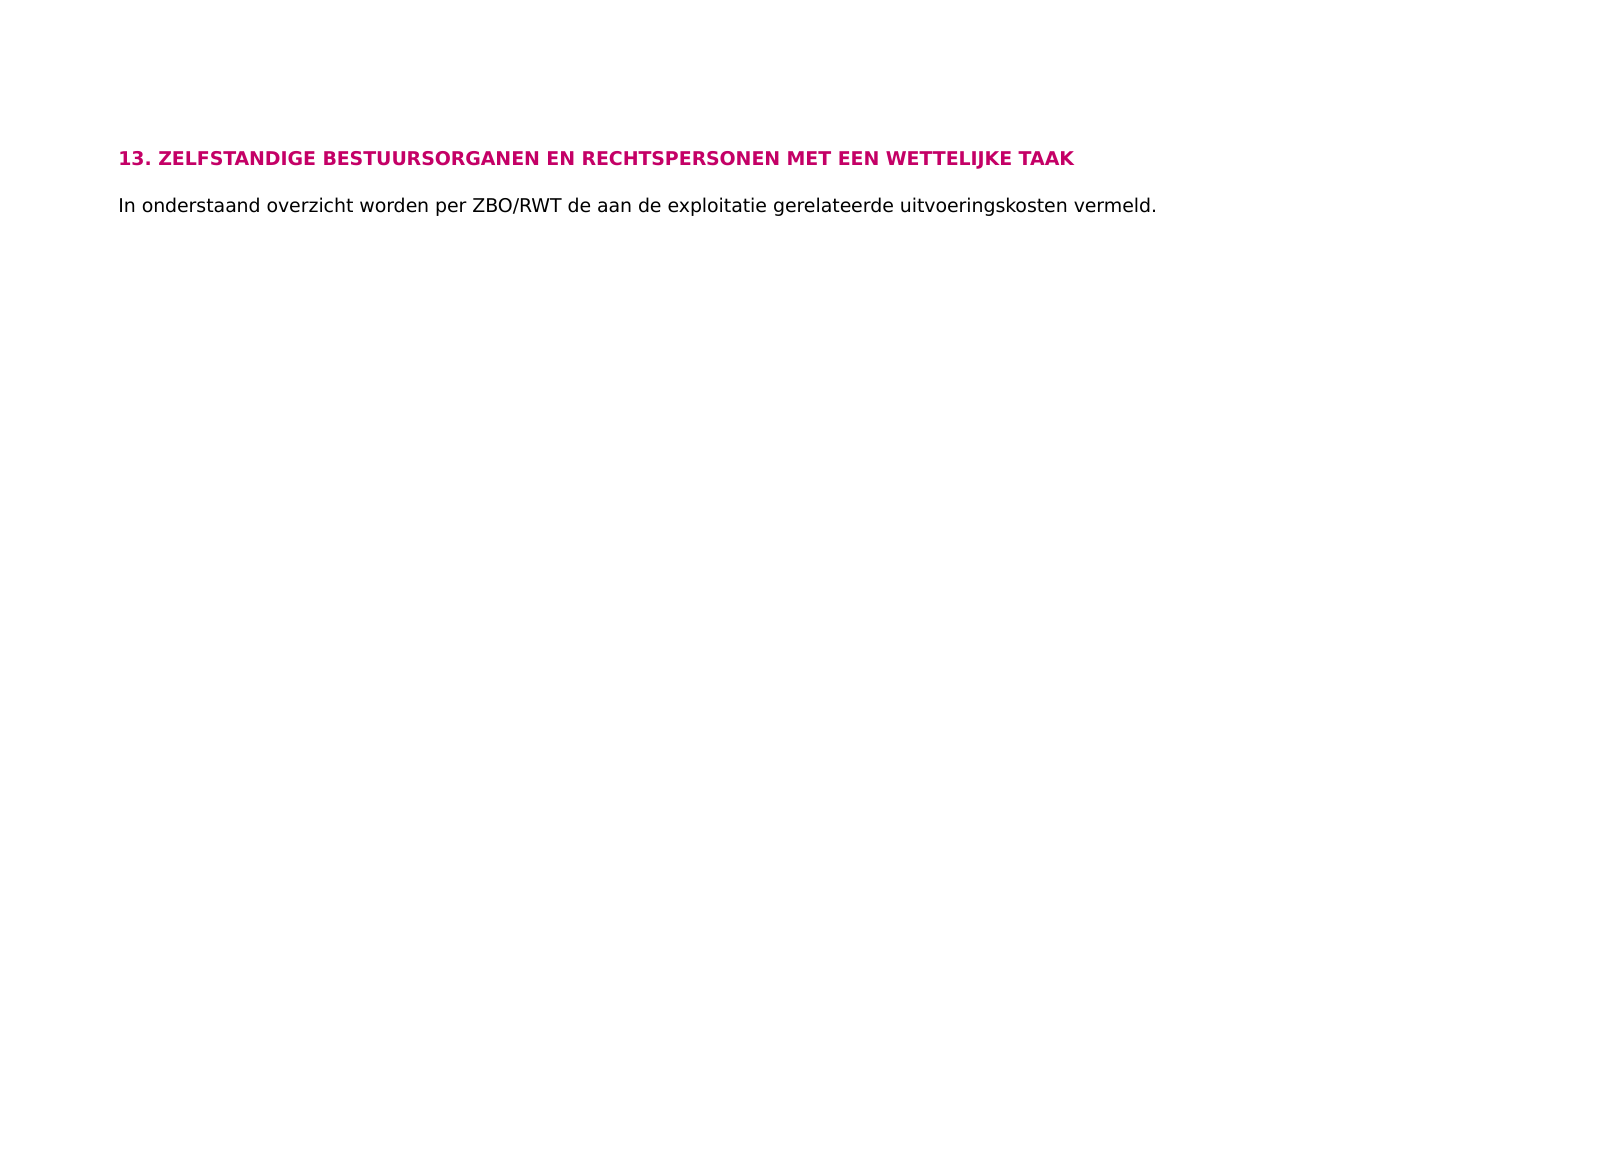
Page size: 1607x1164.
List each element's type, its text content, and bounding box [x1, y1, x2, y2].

subtitle 13. ZELFSTANDIGE BESTUURSORGANEN EN RECHTSPERSONEN MET EEN WETTELIJKE TAAK [118, 148, 1488, 170]
text In onderstaand overzicht worden per ZBO/RWT de aan de exploitatie gerelateerde uitvoeringskosten vermeld. [118, 195, 1488, 217]
